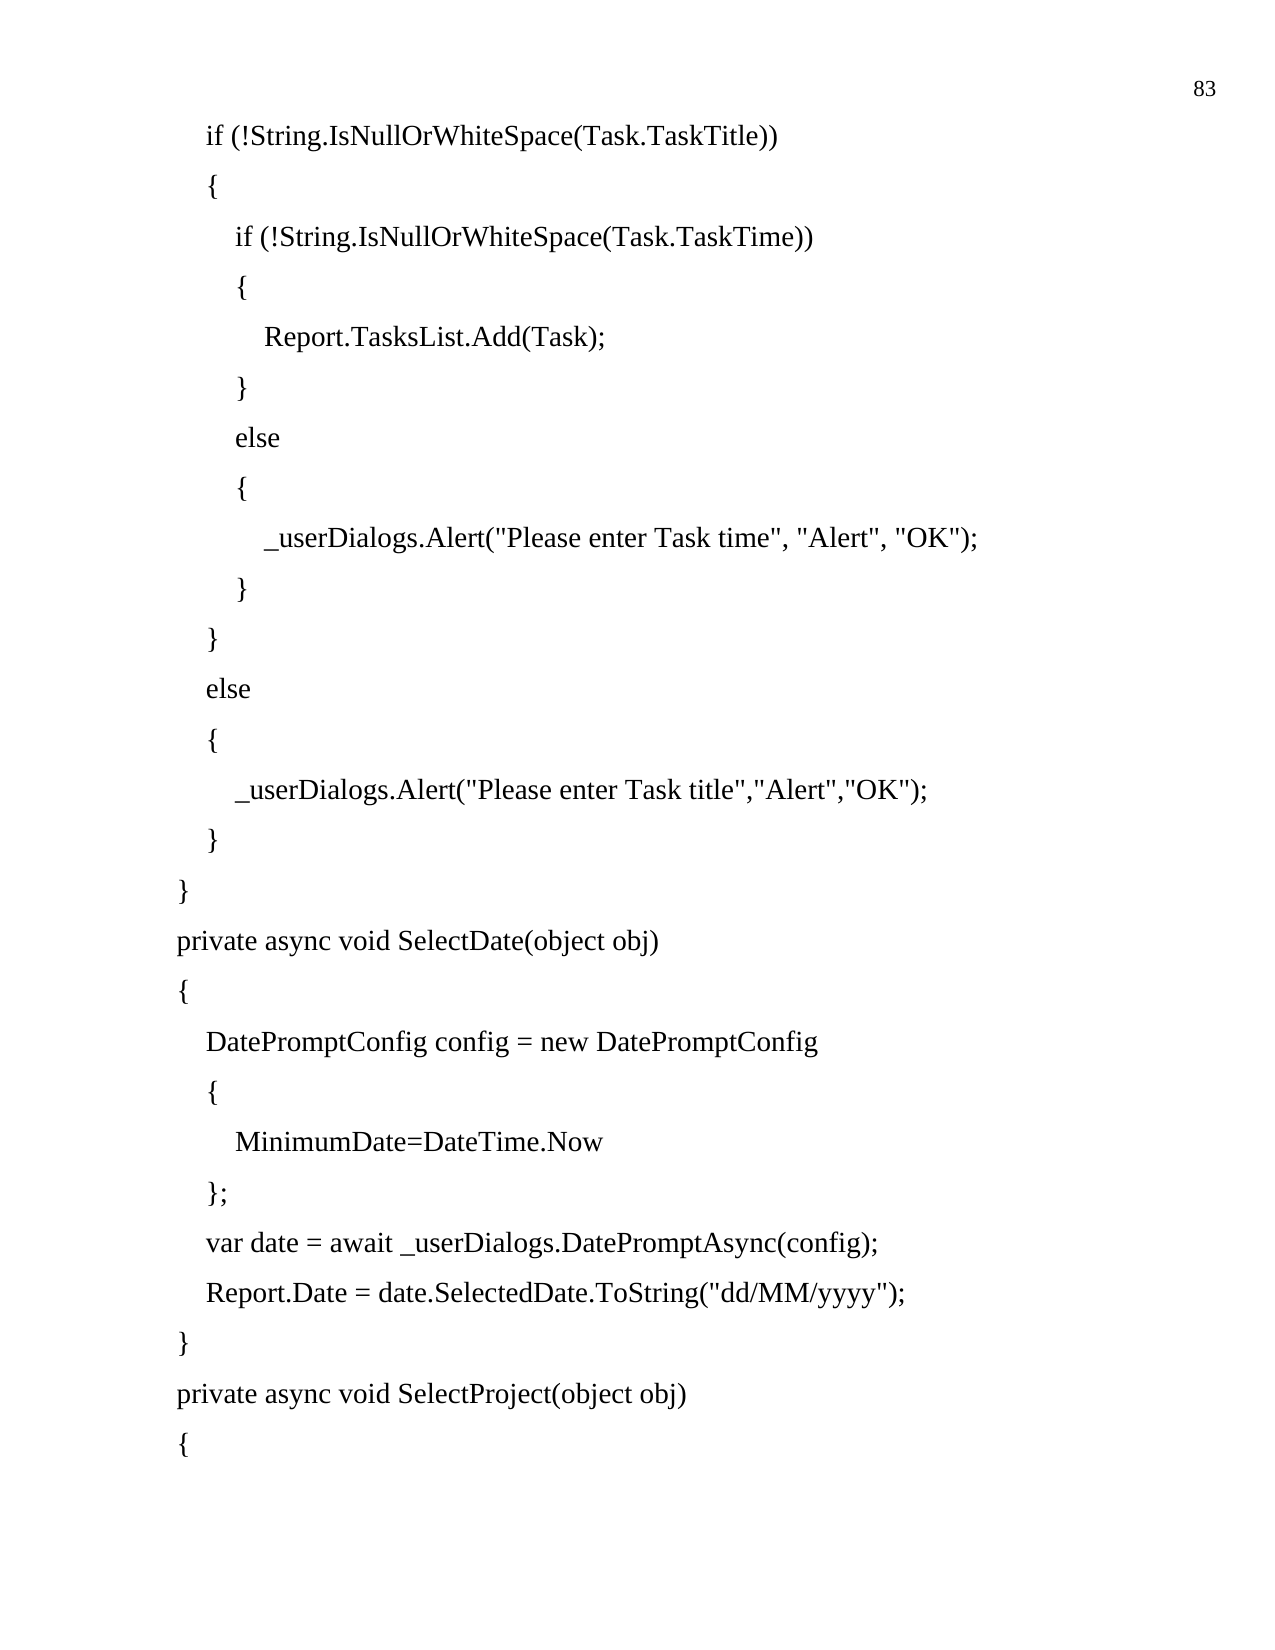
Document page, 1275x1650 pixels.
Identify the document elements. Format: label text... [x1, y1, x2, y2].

text if (!String.IsNullOrWhiteSpace(Task.TaskTitle)) { if (!String.IsNullOrWhiteSpace(Task.TaskTime)) { Report.TasksList.Add(Task); } else { _userDialogs.Alert("Please enter Task time", "Alert", "OK"); } } else { _userDialogs.Alert("Please enter Task title","Alert","OK"); } } private async void SelectDate(object obj) { DatePromptConfig config = new DatePromptConfig { MinimumDate=DateTime.Now }; var date = await _userDialogs.DatePromptAsync(config); Report.Date = date.SelectedDate.ToString("dd/MM/yyyy"); } private async void SelectProject(object obj) { [118, 118, 1216, 1460]
